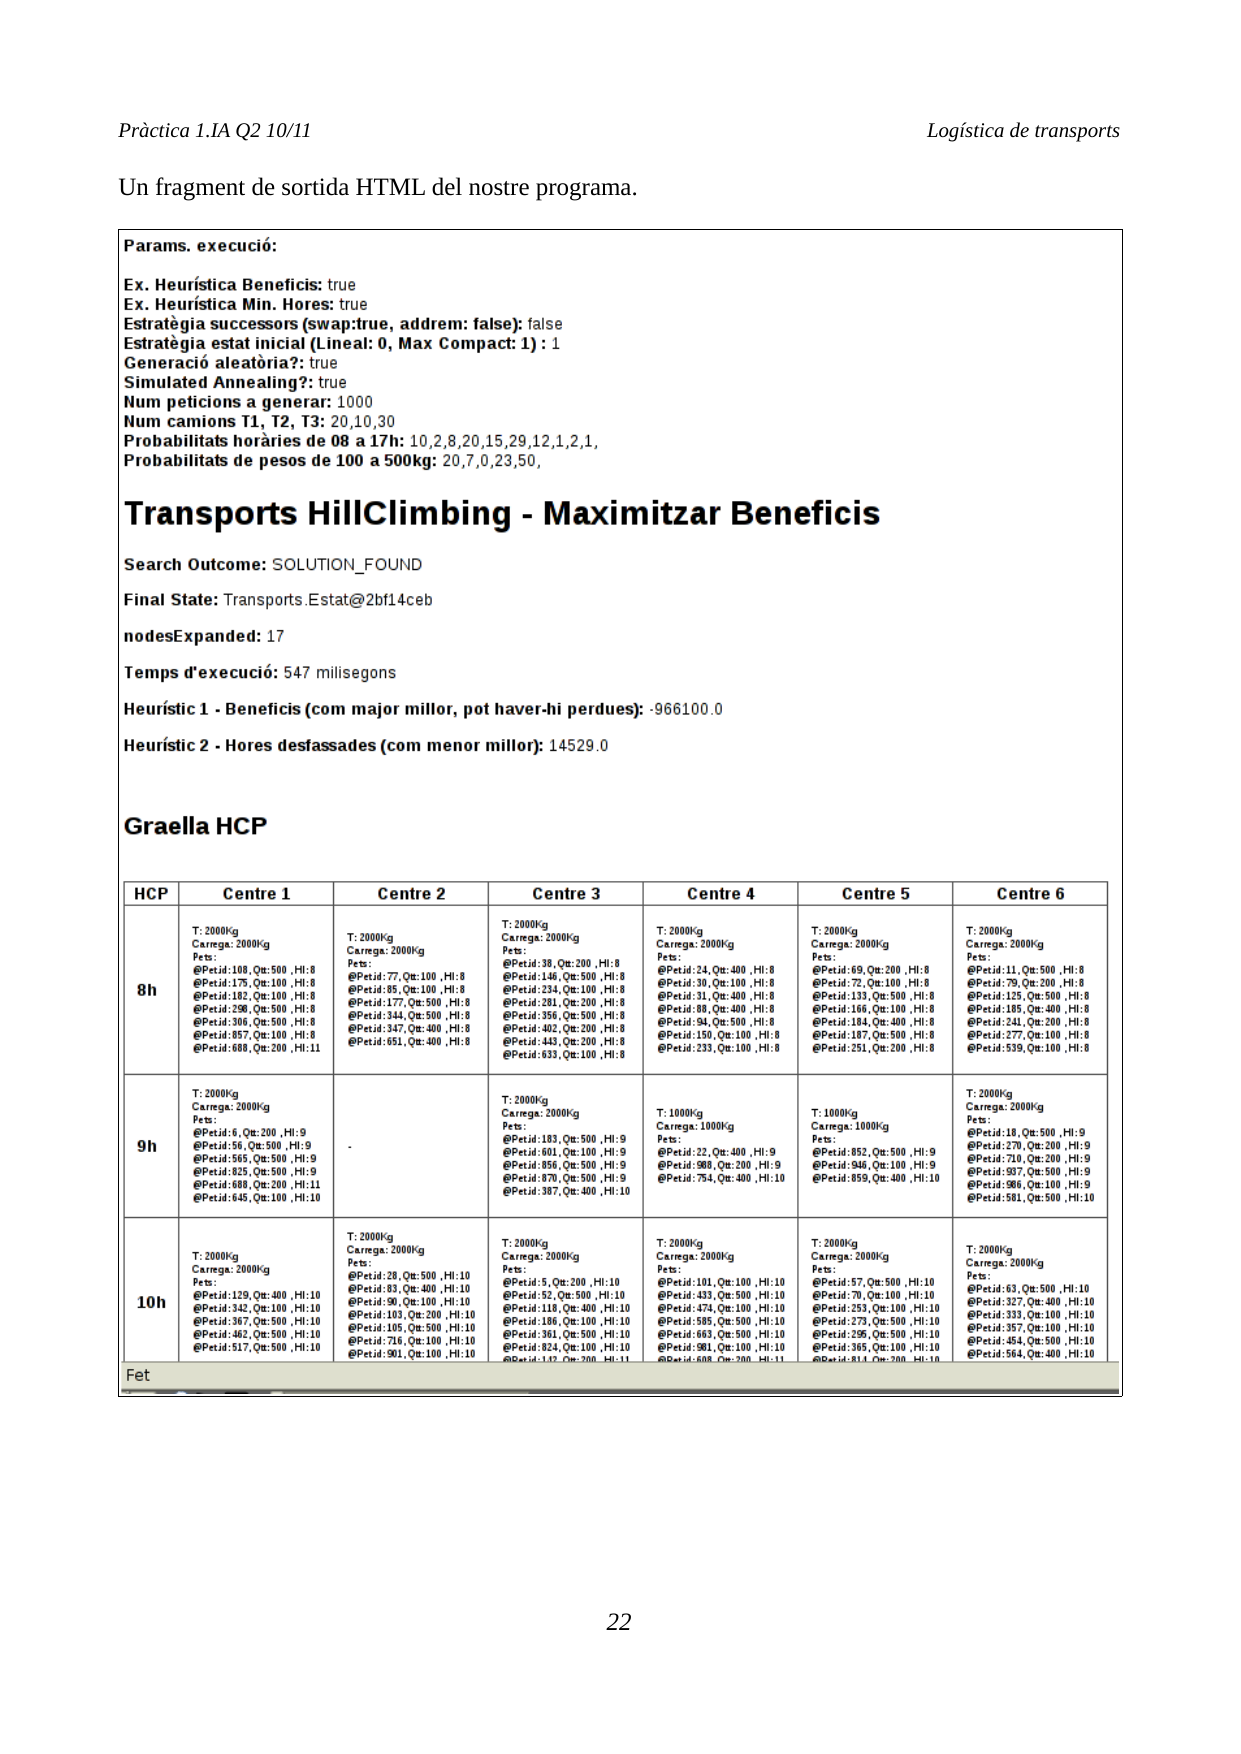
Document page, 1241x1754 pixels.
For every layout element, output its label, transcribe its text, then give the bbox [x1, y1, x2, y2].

text Un fragment de sortida HTML del nostre programa. [118, 172, 1122, 200]
picture [121, 232, 1119, 1394]
